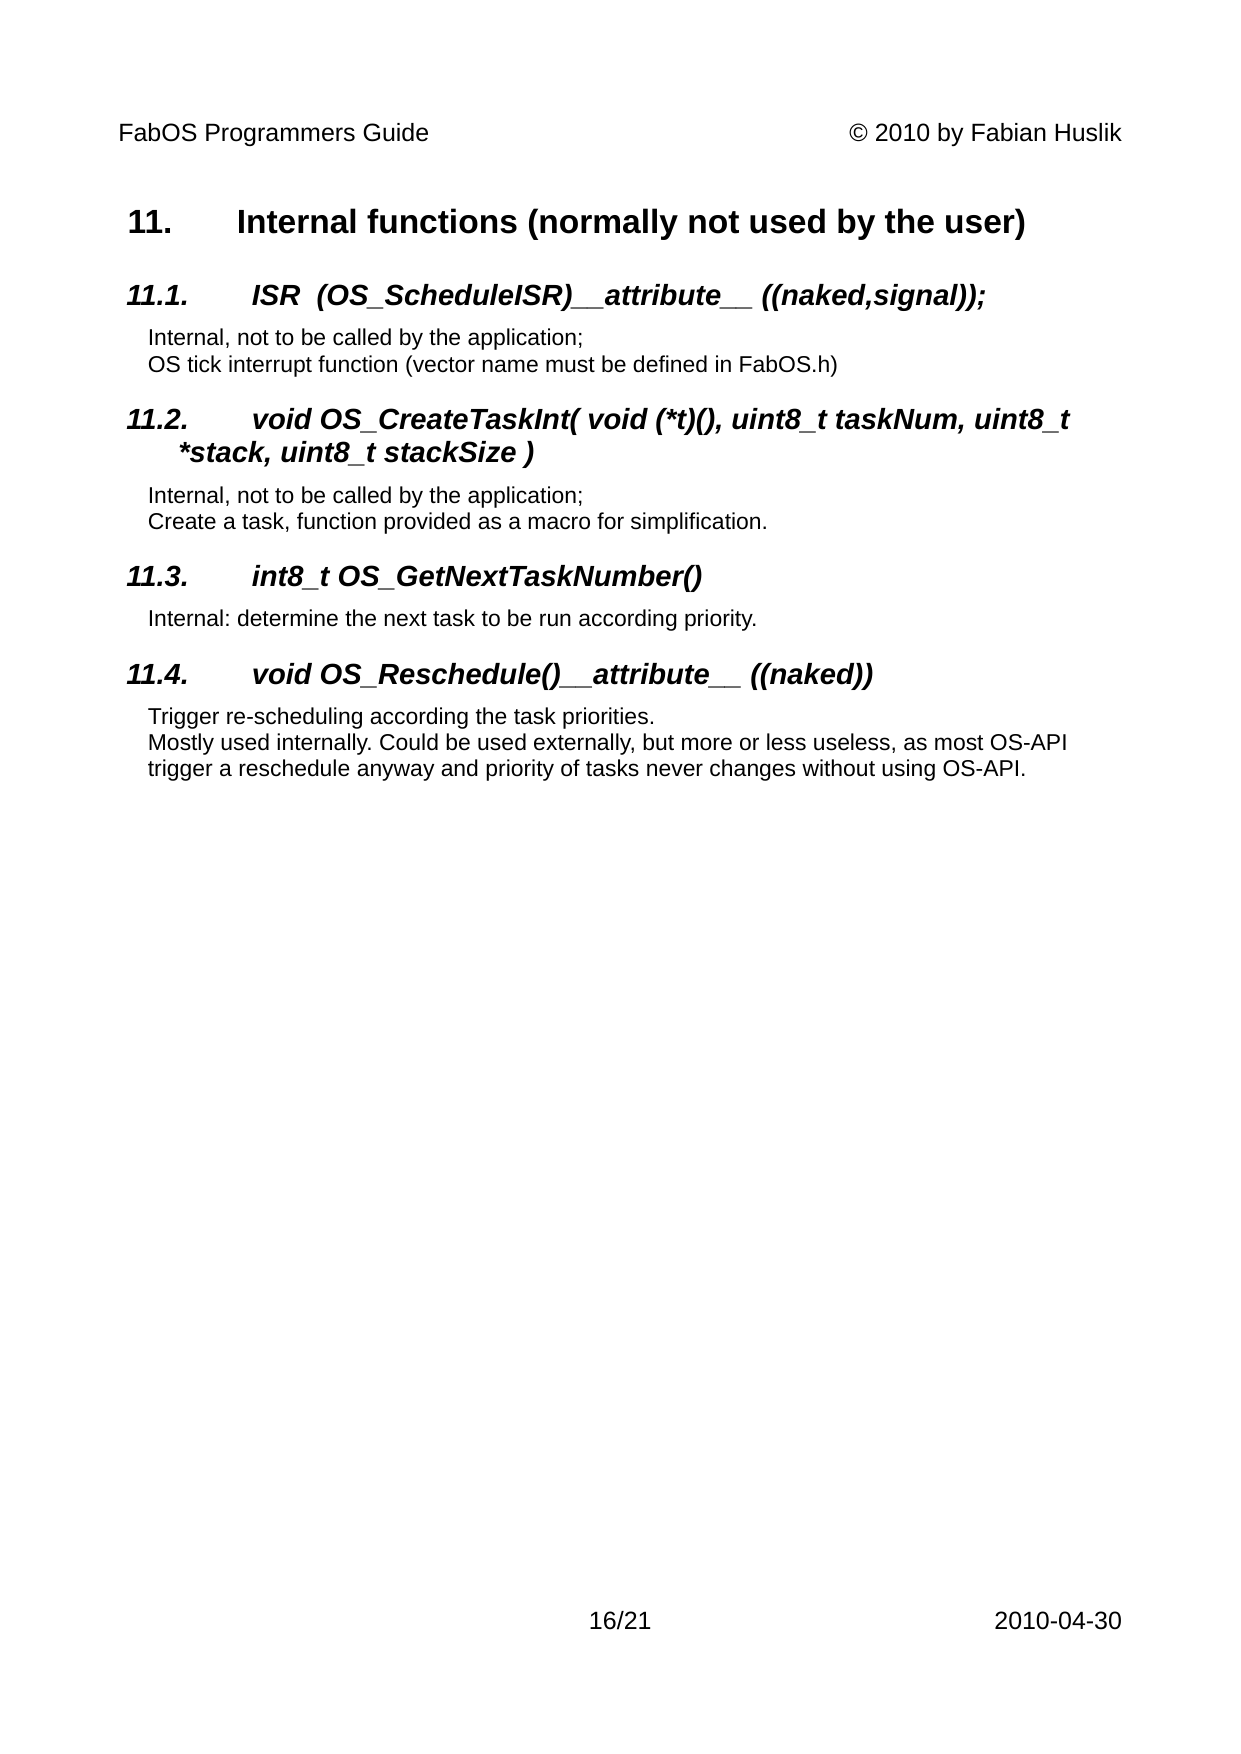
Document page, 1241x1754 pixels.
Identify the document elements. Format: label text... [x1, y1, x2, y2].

subtitle ISR (OS_ScheduleISR)__attribute__ ((naked,signal)); [118, 278, 1122, 312]
text Mostly used internally. Could be used externally, but more or less useless, as most OS-API trigger a reschedule anyway and priority of tasks never changes without using OS-API. [148, 729, 1122, 782]
text Internal: determine the next task to be run according priority. [148, 605, 1122, 632]
subtitle int8_t OS_GetNextTaskNumber() [118, 559, 1122, 593]
text Internal, not to be called by the application; [148, 324, 1122, 351]
subtitle void OS_CreateTaskInt( void (*t)(), uint8_t taskNum, uint8_t *stack, uint8_t stackSize ) [118, 402, 1122, 469]
text Trigger re-scheduling according the task priorities. [148, 703, 1122, 729]
text Create a task, function provided as a macro for simplification. [148, 508, 1122, 534]
text Internal, not to be called by the application; [148, 482, 1122, 508]
subtitle Internal functions (normally not used by the user) [118, 202, 1122, 241]
subtitle void OS_Reschedule()__attribute__ ((naked)) [118, 657, 1122, 690]
text OS tick interrupt function (vector name must be defined in FabOS.h) [148, 351, 1122, 377]
